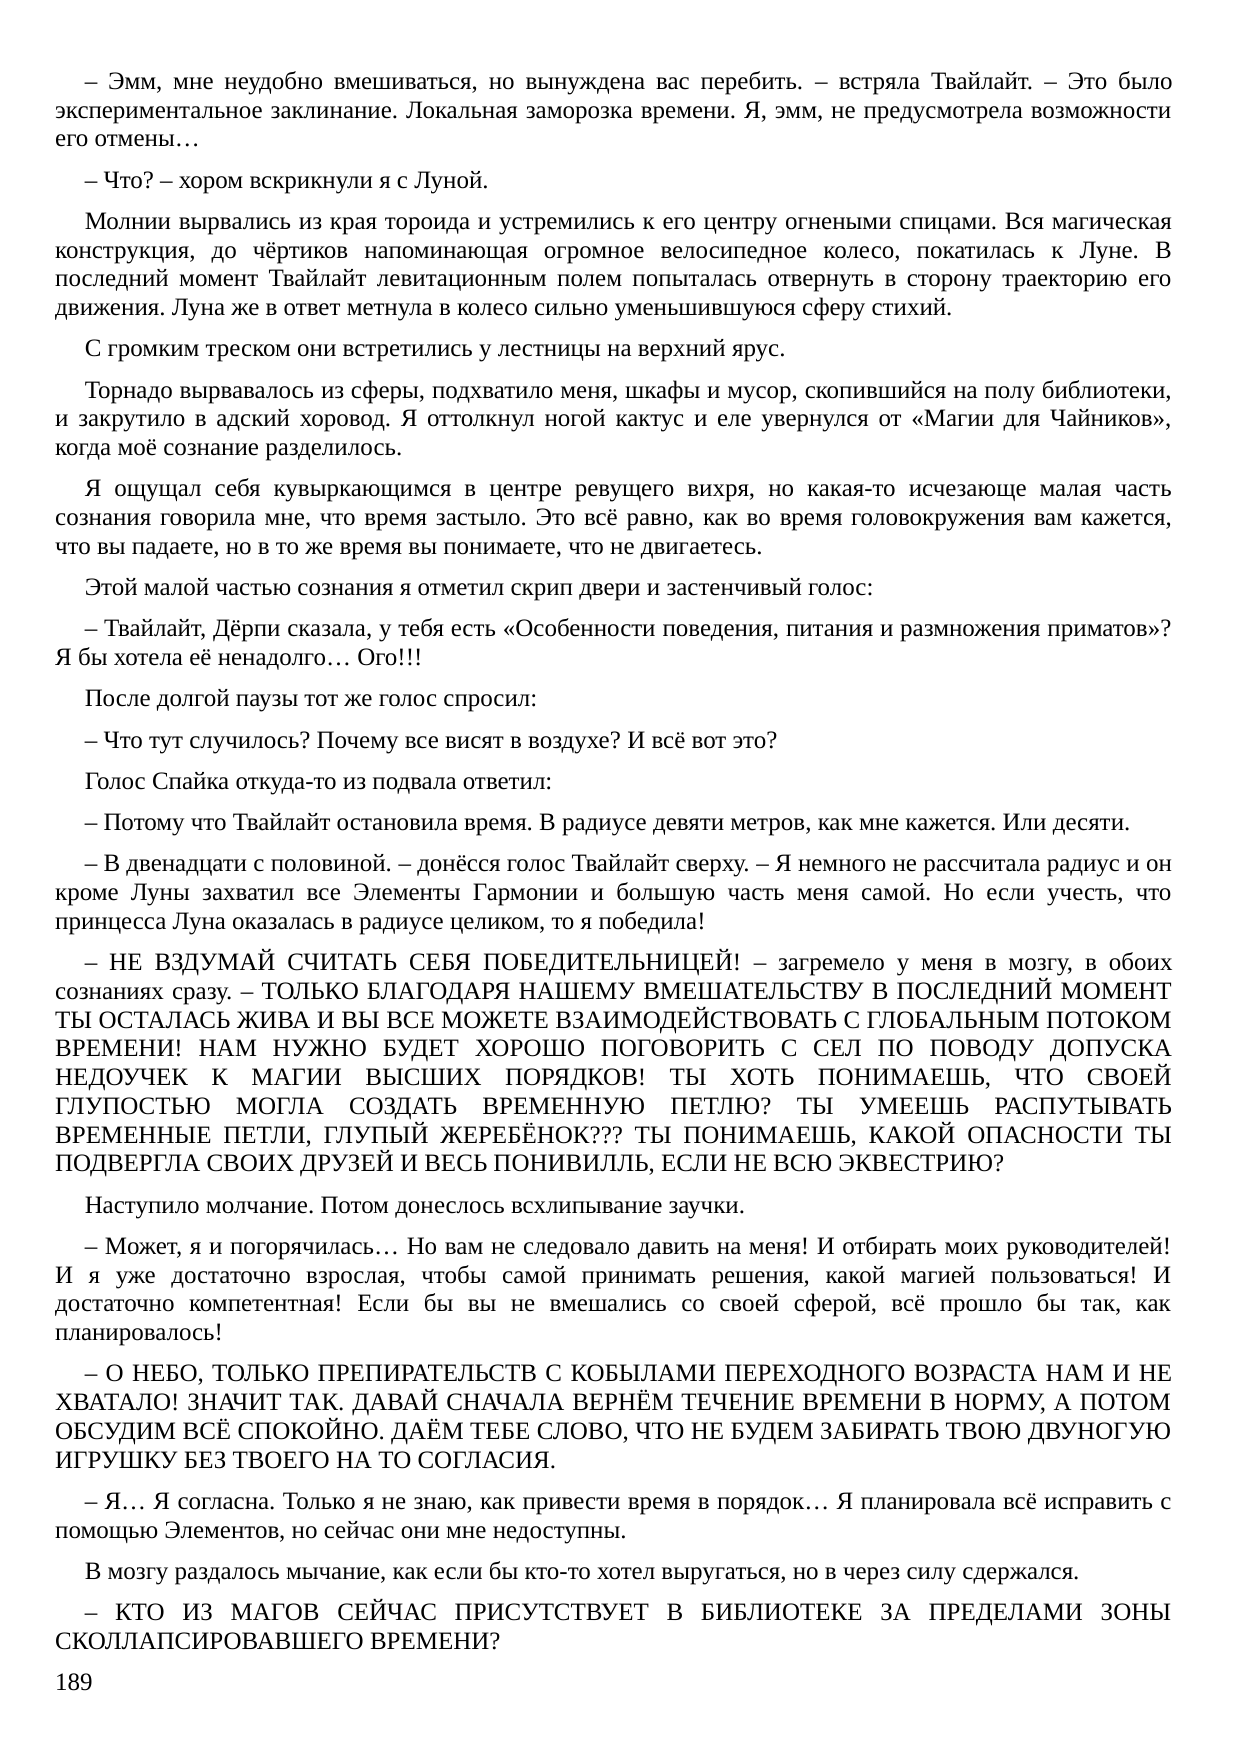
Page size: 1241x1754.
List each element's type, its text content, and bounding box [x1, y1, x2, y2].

text – Что? – хором вскрикнули я с Луной. [55, 165, 1173, 193]
text Торнадо вырвавалось из сферы, подхватило меня, шкафы и мусор, скопившийся на полу библиотеки, и закрутило в адский хоровод. Я оттолкнул ногой кактус и еле увернулся от «Магии для Чайников», когда моё сознание разделилось. [55, 375, 1173, 461]
text – В двенадцати с половиной. – донёсся голос Твайлайт сверху. – Я немного не рассчитала радиус и он кроме Луны захватил все Элементы Гармонии и большую часть меня самой. Но если учесть, что принцесса Луна оказалась в радиусе целиком, то я победила! [55, 848, 1173, 935]
text Голос Спайка откуда-то из подвала ответил: [55, 766, 1173, 795]
text – Эмм, мне неудобно вмешиваться, но вынуждена вас перебить. – встряла Твайлайт. – Это было экспериментальное заклинание. Локальная заморозка времени. Я, эмм, не предусмотрела возможности его отмены… [55, 66, 1173, 152]
text В мозгу раздалось мычание, как если бы кто-то хотел выругаться, но в через силу сдержался. [55, 1556, 1173, 1585]
text – Может, я и погорячилась… Но вам не следовало давить на меня! И отбирать моих руководителей! И я уже достаточно взрослая, чтобы самой принимать решения, какой магией пользоваться! И достаточно компетентная! Если бы вы не вмешались со своей сферой, всё прошло бы так, как планировалось! [55, 1231, 1173, 1346]
text – КТО ИЗ МАГОВ СЕЙЧАС ПРИСУТСТВУЕТ В БИБЛИОТЕКЕ ЗА ПРЕДЕЛАМИ ЗОНЫ СКОЛЛАПСИРОВАВШЕГО ВРЕМЕНИ? [55, 1597, 1173, 1655]
text Молнии вырвались из края тороида и устремились к его центру огнеными спицами. Вся магическая конструкция, до чёртиков напоминающая огромное велосипедное колесо, покатилась к Луне. В последний момент Твайлайт левитационным полем попыталась отвернуть в сторону траекторию его движения. Луна же в ответ метнула в колесо сильно уменьшившуюся сферу стихий. [55, 206, 1173, 321]
text – Потому что Твайлайт остановила время. В радиусе девяти метров, как мне кажется. Или десяти. [55, 807, 1173, 836]
text С громким треском они встретились у лестницы на верхний ярус. [55, 333, 1173, 362]
text Наступило молчание. Потом донеслось всхлипывание заучки. [55, 1190, 1173, 1218]
text После долгой паузы тот же голос спросил: [55, 683, 1173, 712]
text – Что тут случилось? Почему все висят в воздухе? И всё вот это? [55, 725, 1173, 753]
text Я ощущал себя кувыркающимся в центре ревущего вихря, но какая-то исчезающе малая часть сознания говорила мне, что время застыло. Это всё равно, как во время головокружения вам кажется, что вы падаете, но в то же время вы понимаете, что не двигаетесь. [55, 473, 1173, 560]
text – Твайлайт, Дёрпи сказала, у тебя есть «Особенности поведения, питания и размножения приматов»? Я бы хотела её ненадолго… Ого!!! [55, 613, 1173, 671]
text Этой малой частью сознания я отметил скрип двери и застенчивый голос: [55, 572, 1173, 601]
text – О НЕБО, ТОЛЬКО ПРЕПИРАТЕЛЬСТВ С КОБЫЛАМИ ПЕРЕХОДНОГО ВОЗРАСТА НАМ И НЕ ХВАТАЛО! ЗНАЧИТ ТАК. ДАВАЙ СНАЧАЛА ВЕРНЁМ ТЕЧЕНИЕ ВРЕМЕНИ В НОРМУ, А ПОТОМ ОБСУДИМ ВСЁ СПОКОЙНО. ДАЁМ ТЕБЕ СЛОВО, ЧТО НЕ БУДЕМ ЗАБИРАТЬ ТВОЮ ДВУНОГУЮ ИГРУШКУ БЕЗ ТВОЕГО НА ТО СОГЛАСИЯ. [55, 1358, 1173, 1473]
text – НЕ ВЗДУМАЙ СЧИТАТЬ СЕБЯ ПОБЕДИТЕЛЬНИЦЕЙ! – загремело у меня в мозгу, в обоих сознаниях сразу. – ТОЛЬКО БЛАГОДАРЯ НАШЕМУ ВМЕШАТЕЛЬСТВУ В ПОСЛЕДНИЙ МОМЕНТ ТЫ ОСТАЛАСЬ ЖИВА И ВЫ ВСЕ МОЖЕТЕ ВЗАИМОДЕЙСТВОВАТЬ С ГЛОБАЛЬНЫМ ПОТОКОМ ВРЕМЕНИ! НАМ НУЖНО БУДЕТ ХОРОШО ПОГОВОРИТЬ С СЕЛ ПО ПОВОДУ ДОПУСКА НЕДОУЧЕК К МАГИИ ВЫСШИХ ПОРЯДКОВ! ТЫ ХОТЬ ПОНИМАЕШЬ, ЧТО СВОЕЙ ГЛУПОСТЬЮ МОГЛА СОЗДАТЬ ВРЕМЕННУЮ ПЕТЛЮ? ТЫ УМЕЕШЬ РАСПУТЫВАТЬ ВРЕМЕННЫЕ ПЕТЛИ, ГЛУПЫЙ ЖЕРЕБЁНОК??? ТЫ ПОНИМАЕШЬ, КАКОЙ ОПАСНОСТИ ТЫ ПОДВЕРГЛА СВОИХ ДРУЗЕЙ И ВЕСЬ ПОНИВИЛЛЬ, ЕСЛИ НЕ ВСЮ ЭКВЕСТРИЮ? [55, 947, 1173, 1177]
text – Я… Я согласна. Только я не знаю, как привести время в порядок… Я планировала всё исправить с помощью Элементов, но сейчас они мне недоступны. [55, 1486, 1173, 1543]
